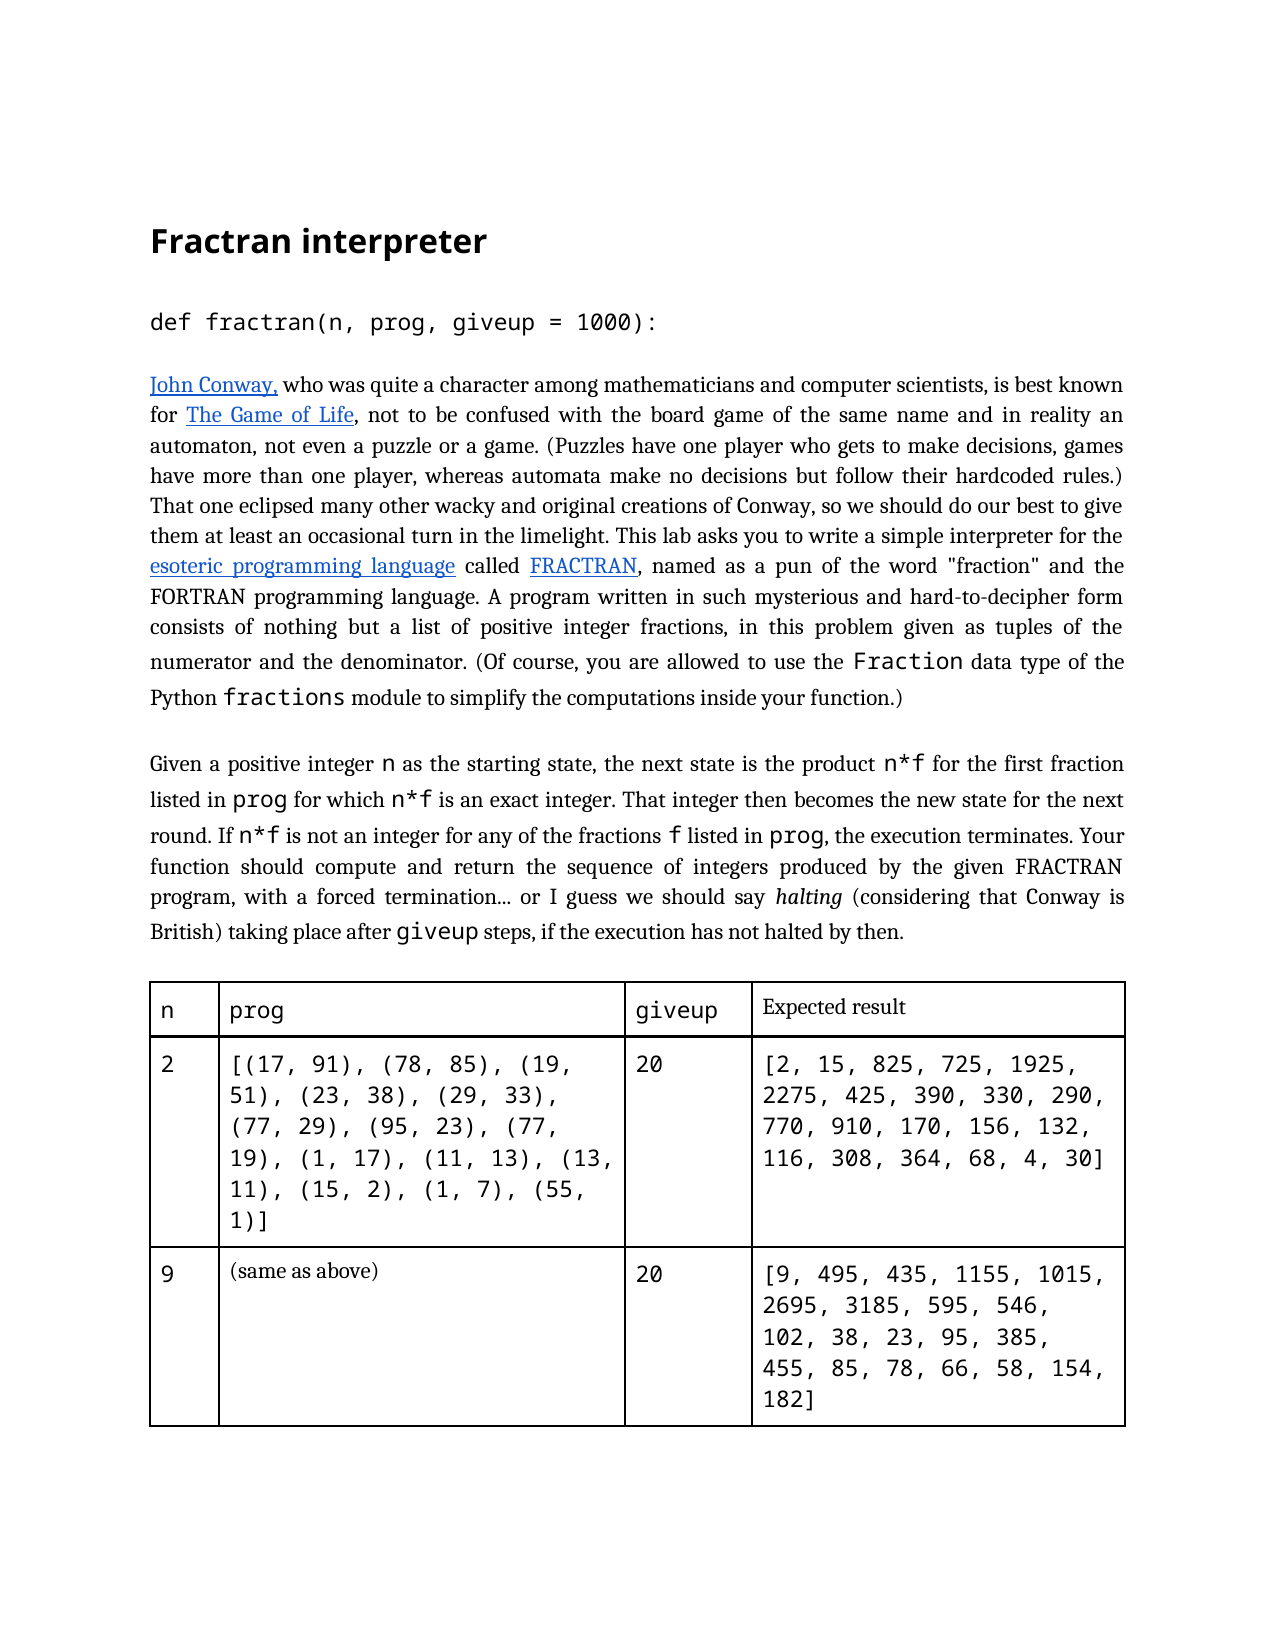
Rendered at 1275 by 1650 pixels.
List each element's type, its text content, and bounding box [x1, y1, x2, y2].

subtitle Fractran interpreter [150, 218, 1125, 263]
table_cell 2 [151, 1038, 218, 1246]
text Given a positive integer n as the starting state, the next state is the product n*f for the first fraction listed in prog for which n*f is an exact integer. That integer then becomes the new state for the next round. If n*f is not an integer for any of the fractions f listed in prog, the execution terminates. Your function should compute and return the sequence of integers produced by the given FRACTRAN program, with a forced termination... or I guess we should say halting (considering that Conway is British) taking place after giveup steps, if the execution has not halted by then. [150, 747, 1125, 946]
table_cell 20 [626, 1038, 751, 1246]
table_header n [151, 983, 218, 1035]
table_cell [9, 495, 435, 1155, 1015, 2695, 3185, 595, 546, 102, 38, 23, 95, 385, 455, 85, 78, 66, 58, 154, 182] [753, 1248, 1124, 1425]
text def fractran(n, prog, giveup = 1000): [150, 306, 1125, 337]
table_header giveup [626, 983, 751, 1035]
table_cell [2, 15, 825, 725, 1925, 2275, 425, 390, 330, 290, 770, 910, 170, 156, 132, 116, 308, 364, 68, 4, 30] [753, 1038, 1124, 1246]
table_header Expected result [753, 983, 1124, 1035]
text John Conway, who was quite a character among mathematicians and computer scientists, is best known for The Game of Life, not to be confused with the board game of the same name and in reality an automaton, not even a puzzle or a game. (Puzzles have one player who gets to make decisions, games have more than one player, whereas automata make no decisions but follow their hardcoded rules.) That one eclipsed many other wacky and original creations of Conway, so we should do our best to give them at least an occasional turn in the limelight. This lab asks you to write a simple interpreter for the esoteric programming language called FRACTRAN, named as a pun of the word "fraction" and the FORTRAN programming language. A program written in such mysterious and hard-to-decipher form consists of nothing but a list of positive integer fractions, in this problem given as tuples of the numerator and the denominator. (Of course, you are allowed to use the Fraction data type of the Python fractions module to simplify the computations inside your function.) [150, 372, 1125, 712]
table_cell (same as above) [220, 1248, 624, 1425]
table_cell 20 [626, 1248, 751, 1425]
table_cell [(17, 91), (78, 85), (19, 51), (23, 38), (29, 33), (77, 29), (95, 23), (77, 19), (1, 17), (11, 13), (13, 11), (15, 2), (1, 7), (55, 1)] [220, 1038, 624, 1246]
table_header prog [220, 983, 624, 1035]
table_cell 9 [151, 1248, 218, 1425]
